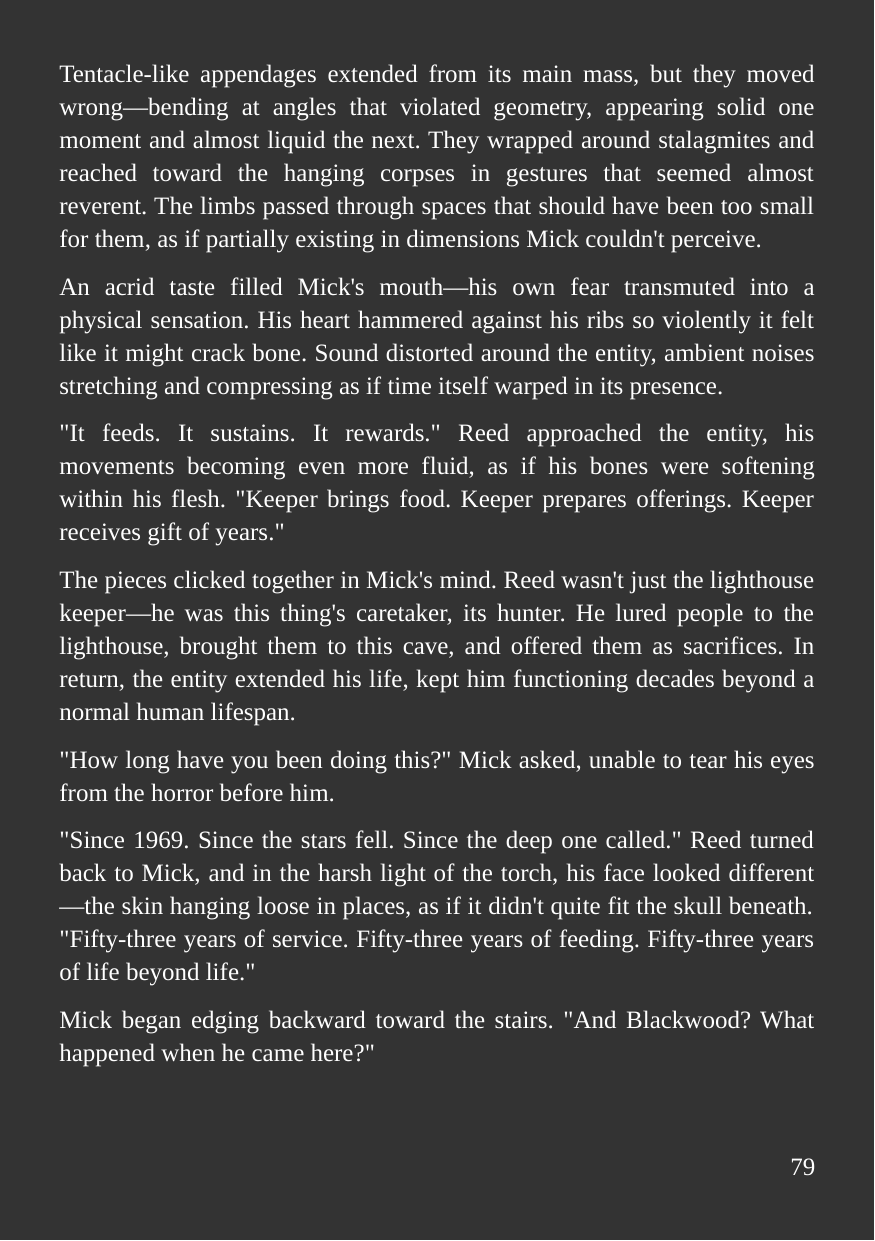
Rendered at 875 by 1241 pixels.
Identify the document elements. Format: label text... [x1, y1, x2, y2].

text The pieces clicked together in Mick's mind. Reed wasn't just the lighthouse keeper—he was this thing's caretaker, its hunter. He lured people to the lighthouse, brought them to this cave, and offered them as sacrifices. In return, the entity extended his life, kept him functioning decades beyond a normal human lifespan. [59, 565, 815, 726]
text "Since 1969. Since the stars fell. Since the deep one called." Reed turned back to Mick, and in the harsh light of the torch, his face looked different—the skin hanging loose in places, as if it didn't quite fit the skull beneath. "Fifty-three years of service. Fifty-three years of feeding. Fifty-three years of life beyond life." [59, 825, 815, 986]
text "It feeds. It sustains. It rewards." Reed approached the entity, his movements becoming even more fluid, as if his bones were softening within his flesh. "Keeper brings food. Keeper prepares offerings. Keeper receives gift of years." [59, 418, 815, 546]
text Tentacle-like appendages extended from its main mass, but they moved wrong—bending at angles that violated geometry, appearing solid one moment and almost liquid the next. They wrapped around stalagmites and reached toward the hanging corpses in gestures that seemed almost reverent. The limbs passed through spaces that should have been too small for them, as if partially existing in dimensions Mick couldn't perceive. [59, 59, 815, 253]
text An acrid taste filled Mick's mouth—his own fear transmuted into a physical sensation. His heart hammered against his ribs so violently it felt like it might crack bone. Sound distorted around the entity, ambient noises stretching and compressing as if time itself warped in its presence. [59, 272, 815, 399]
text "How long have you been doing this?" Mick asked, unable to tear his eyes from the horror before him. [59, 745, 815, 807]
text Mick began edging backward toward the stairs. "And Blackwood? What happened when he came here?" [59, 1005, 815, 1067]
